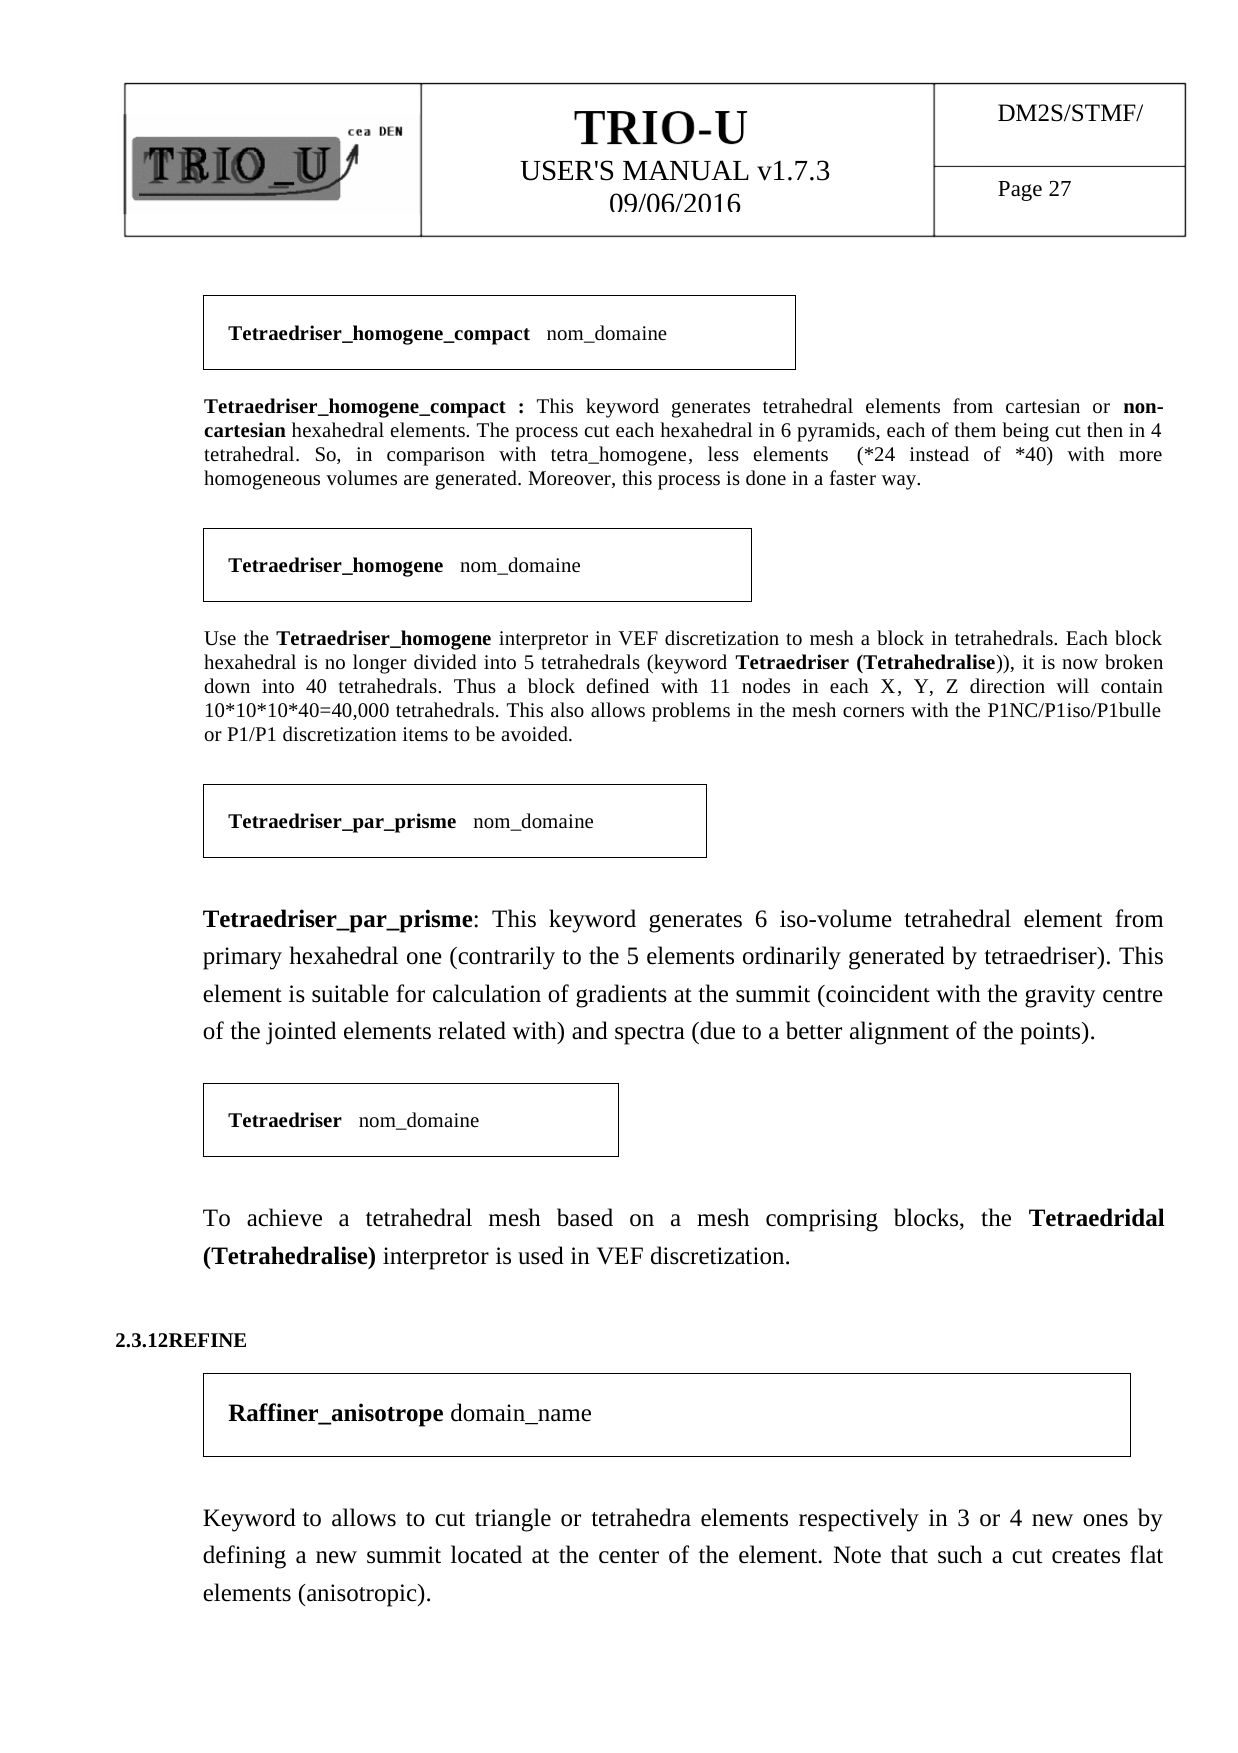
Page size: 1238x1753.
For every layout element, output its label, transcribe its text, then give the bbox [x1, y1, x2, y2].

table_header Tetraedriser nom_domaine [204, 1084, 618, 1156]
text Keyword to allows to cut triangle or tetrahedra elements respectively in 3 or 4 new ones by defining a new summit located at the center of the element. Note that such a cut creates flat elements (anisotropic). [203, 1494, 1165, 1607]
text Tetraedriser_homogene_compact : This keyword generates tetrahedral elements from cartesian or non-cartesian hexahedral elements. The process cut each hexahedral in 6 pyramids, each of them being cut then in 4 tetrahedral. So, in comparison with tetra_homogene, less elements (*24 instead of *40) with more homogeneous volumes are generated. Moreover, this process is done in a faster way. [204, 394, 1164, 490]
subtitle REFINE [115, 1328, 1164, 1352]
table_header Tetraedriser_homogene_compact nom_domaine [204, 296, 795, 368]
table_header Raffiner_anisotrope domain_name [204, 1374, 1130, 1456]
text Tetraedriser_par_prisme: This keyword generates 6 iso-volume tetrahedral element from primary hexahedral one (contrarily to the 5 elements ordinarily generated by tetraedriser). This element is suitable for calculation of gradients at the summit (coincident with the gravity centre of the jointed elements related with) and spectra (due to a better alignment of the points). [203, 895, 1165, 1045]
text To achieve a tetrahedral mesh based on a mesh comprising blocks, the Tetraedridal (Tetrahedralise) interpretor is used in VEF discretization. [203, 1194, 1165, 1269]
table_header Tetraedriser_homogene nom_domaine [204, 529, 751, 601]
text Use the Tetraedriser_homogene interpretor in VEF discretization to mesh a block in tetrahedrals. Each block hexahedral is no longer divided into 5 tetrahedrals (keyword Tetraedriser (Tetrahedralise)), it is now broken down into 40 tetrahedrals. Thus a block defined with 11 nodes in each X, Y, Z direction will contain 10*10*10*40=40,000 tetrahedrals. This also allows problems in the mesh corners with the P1NC/P1iso/P1bulle or P1/P1 discretization items to be avoided. [204, 626, 1164, 746]
table_header Tetraedriser_par_prisme nom_domaine [204, 785, 706, 857]
